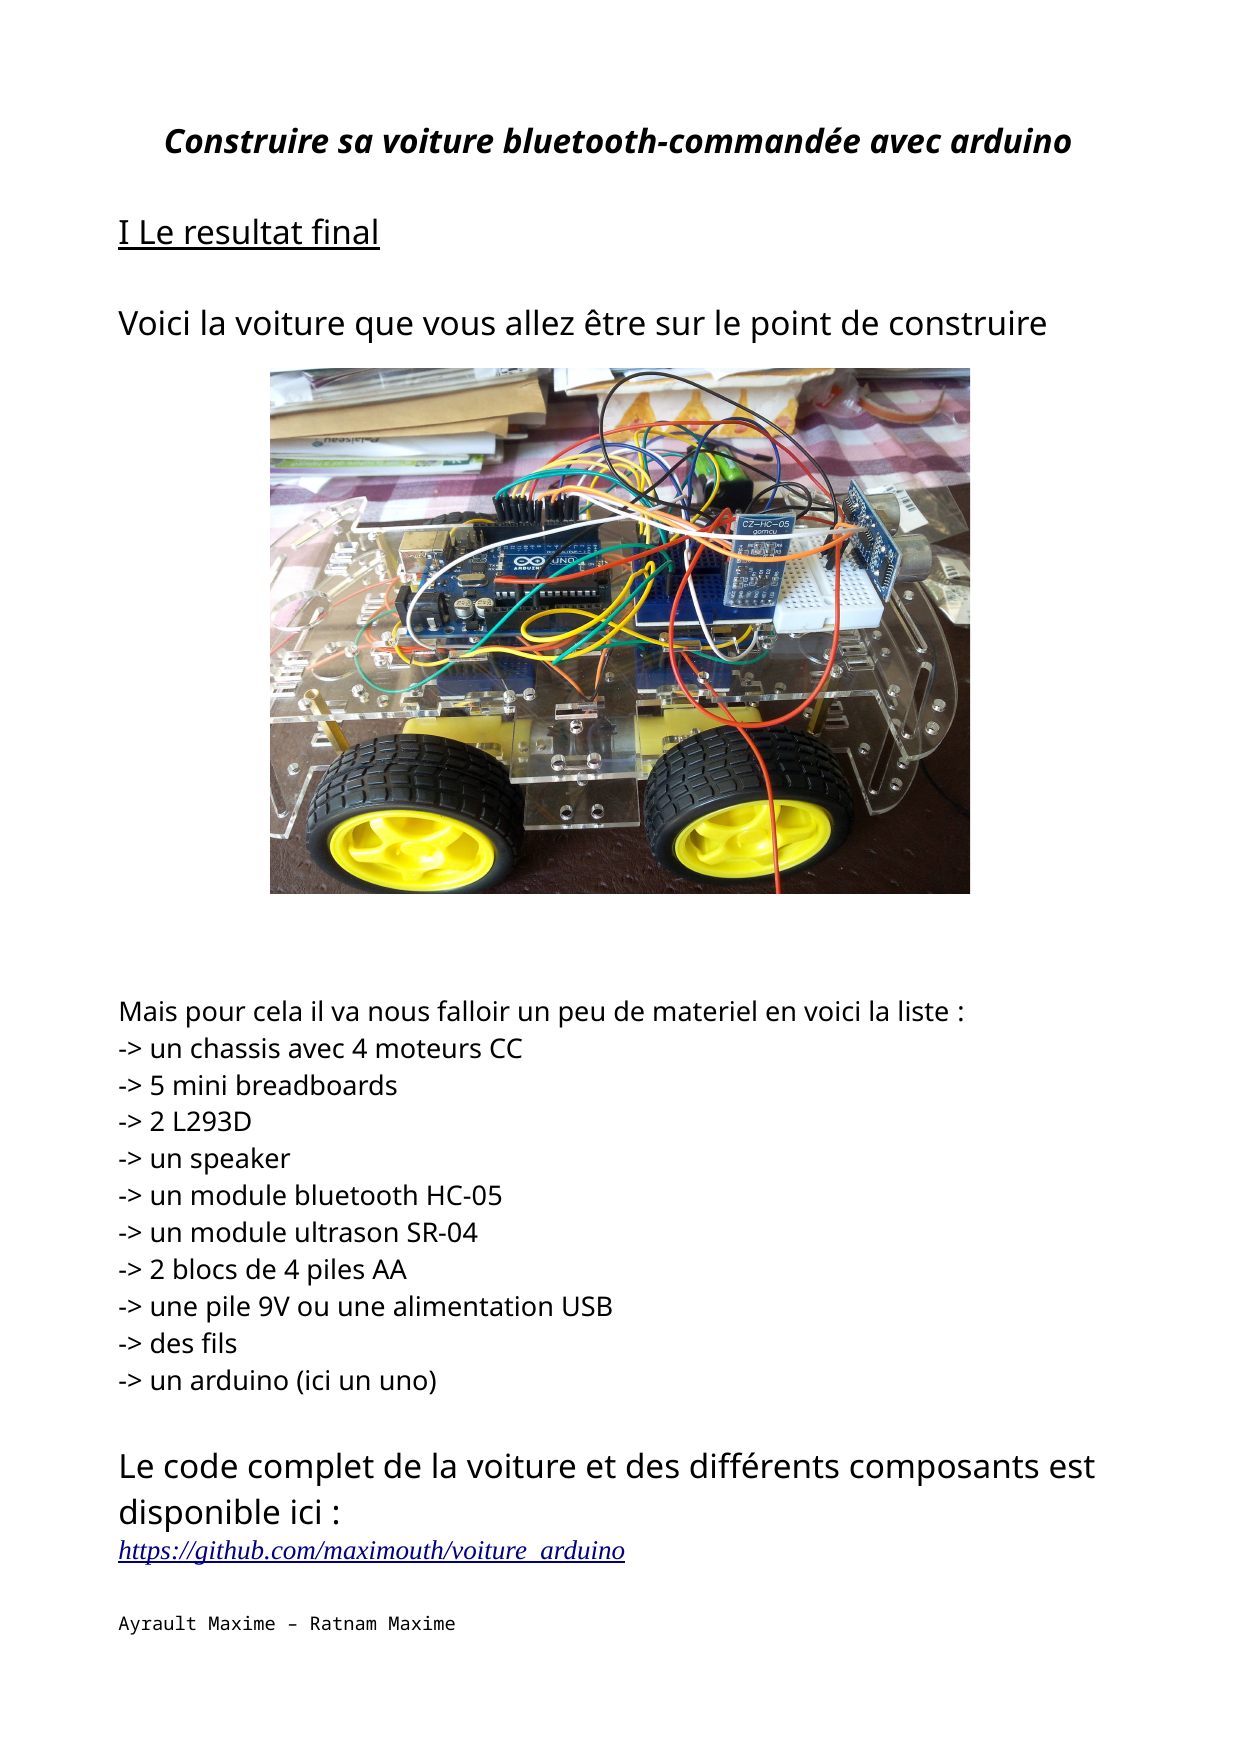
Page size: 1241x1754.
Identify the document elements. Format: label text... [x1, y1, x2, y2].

text Voici la voiture que vous allez être sur le point de construire [118, 300, 1122, 345]
text -> une pile 9V ou une alimentation USB [118, 1287, 1122, 1324]
text -> un module ultrason SR-04 [118, 1213, 1122, 1250]
text -> 2 blocs de 4 piles AA [118, 1250, 1122, 1287]
text -> un arduino (ici un uno) [118, 1361, 1122, 1398]
text https://github.com/maximouth/voiture_arduino [118, 1534, 1122, 1565]
text -> un module bluetooth HC-05 [118, 1177, 1122, 1213]
text -> 2 L293D [118, 1103, 1122, 1140]
text -> un speaker [118, 1140, 1122, 1177]
text Construire sa voiture bluetooth-commandée avec arduino [118, 118, 1122, 163]
text Le code complet de la voiture et des différents composants est disponible ici : [118, 1443, 1122, 1534]
text -> des fils [118, 1324, 1122, 1361]
text Mais pour cela il va nous falloir un peu de materiel en voici la liste : [118, 992, 1122, 1029]
text -> 5 mini breadboards [118, 1066, 1122, 1103]
text -> un chassis avec 4 moteurs CC [118, 1029, 1122, 1066]
text I Le resultat final [118, 209, 1122, 254]
picture [270, 368, 971, 894]
